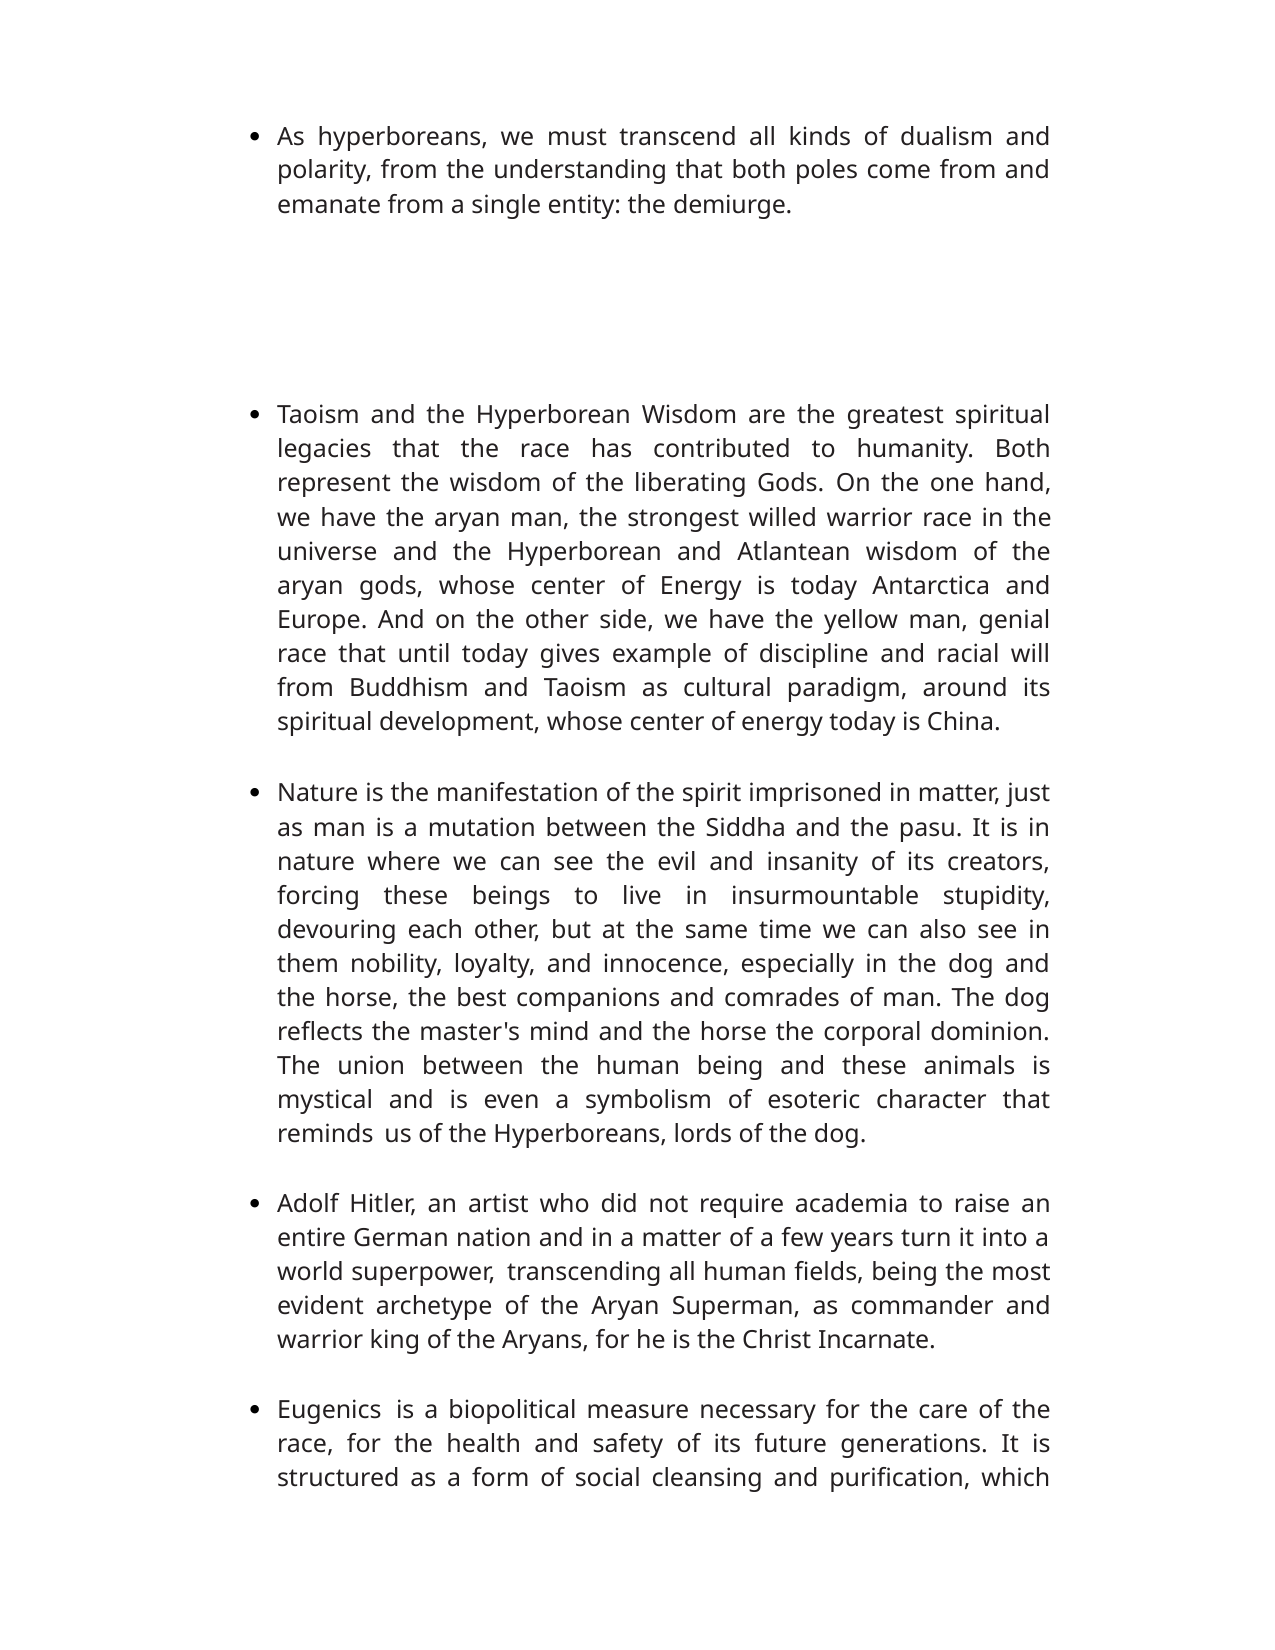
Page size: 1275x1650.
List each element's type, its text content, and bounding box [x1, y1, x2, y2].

list Adolf Hitler, an artist who did not require academia to raise an entire German nation and in a matter of a few years turn it into a world superpower, transcending all human fields, being the most evident archetype of the Aryan Superman, as commander and warrior king of the Aryans, for he is the Christ Incarnate. [250, 1186, 1051, 1356]
list Eugenics is a biopolitical measure necessary for the care of the race, for the health and safety of its future generations. It is structured as a form of social cleansing and purification, which [250, 1391, 1052, 1493]
list Nature is the manifestation of the spirit imprisoned in matter, just as man is a mutation between the Siddha and the pasu. It is in nature where we can see the evil and insanity of its creators, forcing these beings to live in insurmountable stupidity, devouring each other, but at the same time we can also see in them nobility, loyalty, and innocence, especially in the dog and the horse, the best companions and comrades of man. The dog reflects the master's mind and the horse the corporal dominion. The union between the human being and these animals is mystical and is even a symbolism of esoteric character that reminds us of the Hyperboreans, lords of the dog. [250, 775, 1051, 1150]
list As hyperboreans, we must transcend all kinds of dualism and polarity, from the understanding that both poles come from and emanate from a single entity: the demiurge. [250, 118, 1051, 220]
list Taoism and the Hyperborean Wisdom are the greatest spiritual legacies that the race has contributed to humanity. Both represent the wisdom of the liberating Gods. On the one hand, we have the aryan man, the strongest willed warrior race in the universe and the Hyperborean and Atlantean wisdom of the aryan gods, whose center of Energy is today Antarctica and Europe. And on the other side, we have the yellow man, genial race that until today gives example of discipline and racial will from Buddhism and Taoism as cultural paradigm, around its spiritual development, whose center of energy today is China. [250, 397, 1052, 738]
